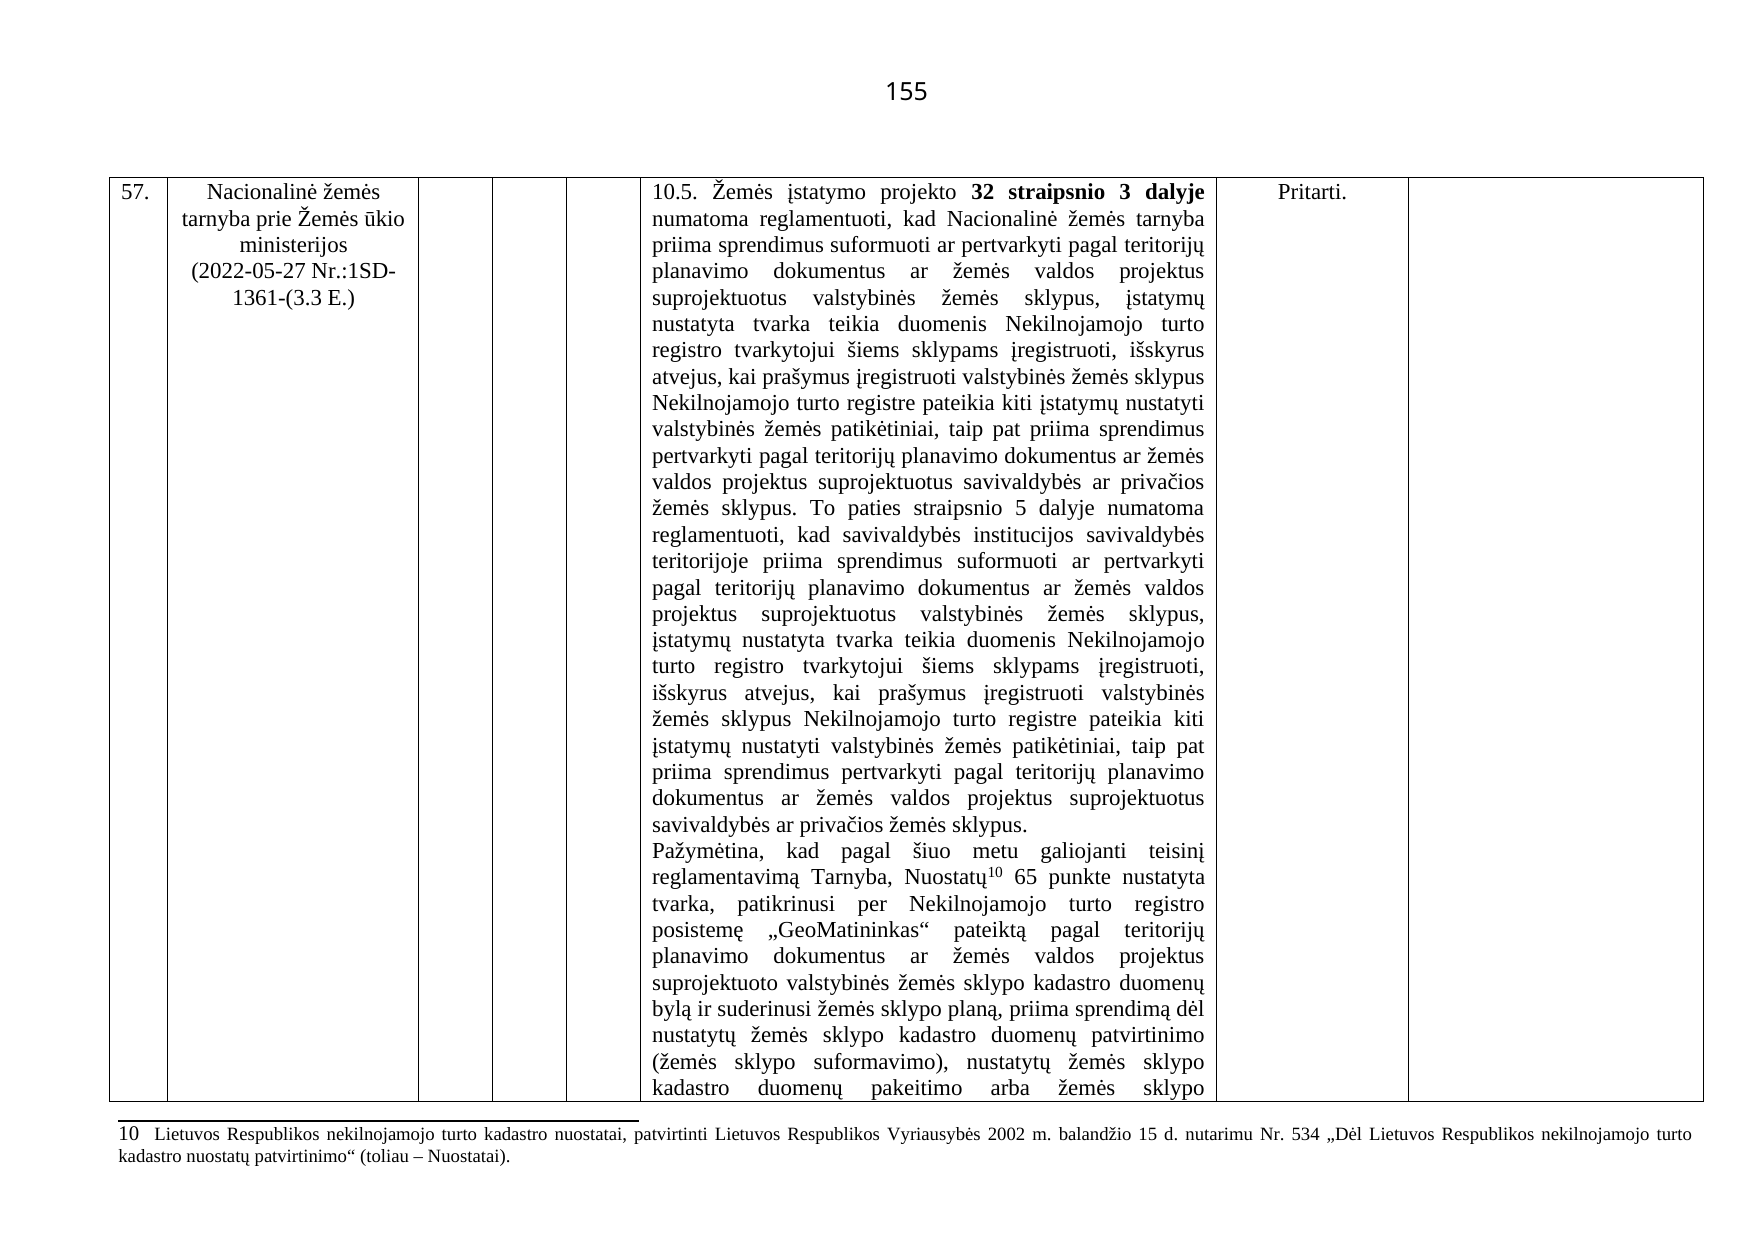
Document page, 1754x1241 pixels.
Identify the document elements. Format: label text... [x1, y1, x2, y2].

table_cell [1409, 178, 1703, 1101]
table_cell 57. [110, 178, 167, 1101]
table_cell 10.5. Žemės įstatymo projekto 32 straipsnio 3 dalyje numatoma reglamentuoti, kad Nacionalinė žemės tarnyba priima sprendimus suformuoti ar pertvarkyti pagal teritorijų planavimo dokumentus ar žemės valdos projektus suprojektuotus valstybinės žemės sklypus, įstatymų nustatyta tvarka teikia duomenis Nekilnojamojo turto registro tvarkytojui šiems sklypams įregistruoti, išskyrus atvejus, kai prašymus įregistruoti valstybinės žemės sklypus Nekilnojamojo turto registre pateikia kiti įstatymų nustatyti valstybinės žemės patikėtiniai, taip pat priima sprendimus pertvarkyti pagal teritorijų planavimo dokumentus ar žemės valdos projektus suprojektuotus savivaldybės ar privačios žemės sklypus. To paties straipsnio 5 dalyje numatoma reglamentuoti, kad savivaldybės institucijos savivaldybės teritorijoje priima sprendimus suformuoti ar pertvarkyti pagal teritorijų planavimo dokumentus ar žemės valdos projektus suprojektuotus valstybinės žemės sklypus, įstatymų nustatyta tvarka teikia duomenis Nekilnojamojo turto registro tvarkytojui šiems sklypams įregistruoti, išskyrus atvejus, kai prašymus įregistruoti valstybinės žemės sklypus Nekilnojamojo turto registre pateikia kiti įstatymų nustatyti valstybinės žemės patikėtiniai, taip pat priima sprendimus pertvarkyti pagal teritorijų planavimo dokumentus ar žemės valdos projektus suprojektuotus savivaldybės ar privačios žemės sklypus. Pažymėtina, kad pagal šiuo metu galiojanti teisinį reglamentavimą Tarnyba, Nuostatų 65 punkte nustatyta tvarka, patikrinusi per Nekilnojamojo turto registro posistemę „GeoMatininkas“ pateiktą pagal teritorijų planavimo dokumentus ar žemės valdos projektus suprojektuoto valstybinės žemės sklypo kadastro duomenų bylą ir suderinusi žemės sklypo planą, priima sprendimą dėl nustatytų žemės sklypo kadastro duomenų patvirtinimo (žemės sklypo suformavimo), nustatytų žemės sklypo kadastro duomenų pakeitimo arba žemės sklypo [641, 178, 1216, 1101]
table_cell Pritarti. [1217, 178, 1408, 1101]
table_cell [419, 178, 492, 1101]
table_cell [567, 178, 640, 1101]
table_cell [493, 178, 566, 1101]
table_cell Nacionalinė žemės tarnyba prie Žemės ūkio ministerijos (2022-05-27 Nr.:1SD-1361-(3.3 E.) [168, 178, 418, 1101]
